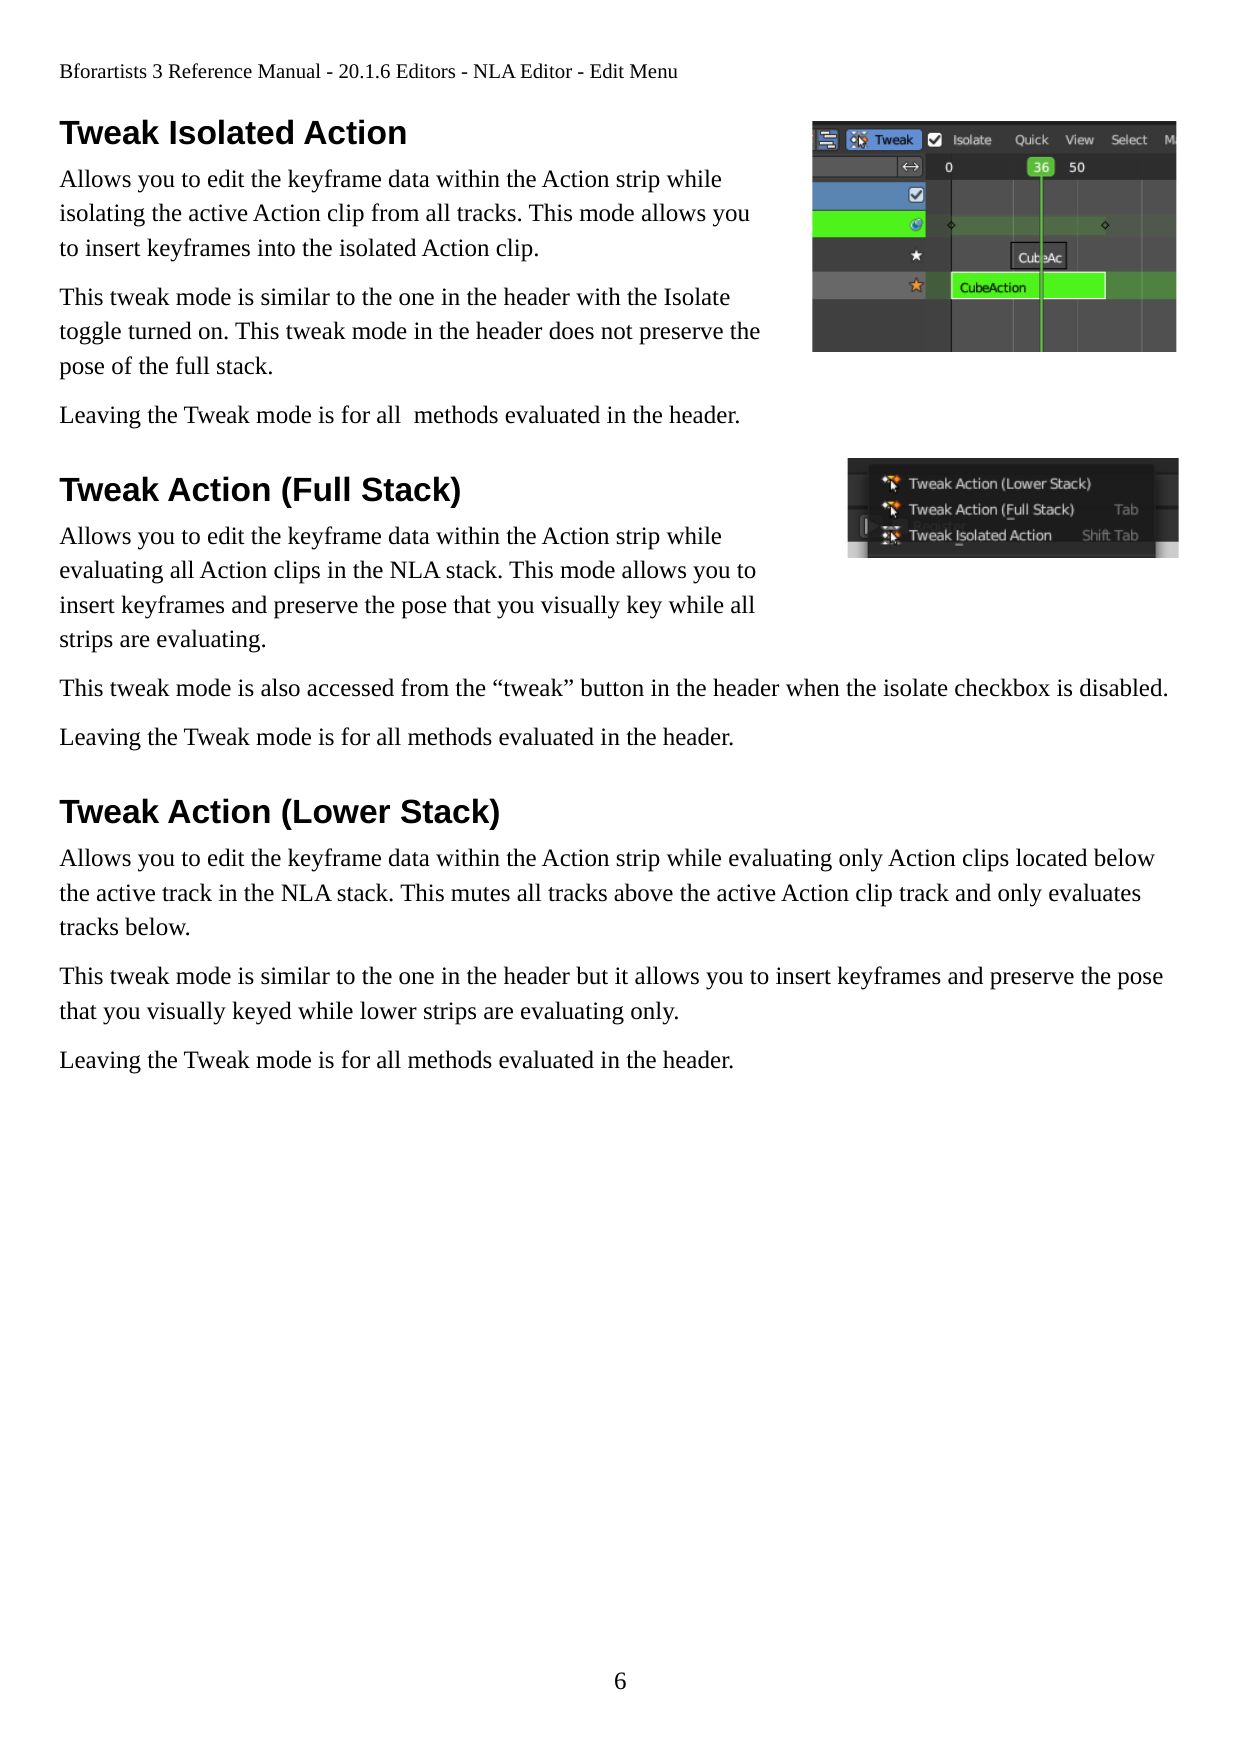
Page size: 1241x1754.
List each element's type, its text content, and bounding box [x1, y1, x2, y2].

text This tweak mode is also accessed from the “tweak” button in the header when the isolate checkbox is disabled. [59, 673, 1181, 702]
text Leaving the Tweak mode is for all methods evaluated in the header. [59, 1045, 1181, 1074]
subtitle Tweak Action (Lower Stack) [59, 792, 1181, 831]
text Allows you to edit the keyframe data within the Action strip while evaluating only Action clips located below the active track in the NLA stack. This mutes all tracks above the active Action clip track and only evaluates tracks below. [59, 843, 1181, 941]
picture [812, 121, 1177, 352]
text This tweak mode is similar to the one in the header with the Isolate toggle turned on. This tweak mode in the header does not preserve the pose of the full stack. [59, 282, 1181, 379]
subtitle Tweak Isolated Action [59, 113, 1181, 151]
text Leaving the Tweak mode is for all methods evaluated in the header. [59, 722, 1181, 751]
text Allows you to edit the keyframe data within the Action strip while isolating the active Action clip from all tracks. This mode allows you to insert keyframes into the isolated Action clip. [59, 164, 812, 261]
text Allows you to edit the keyframe data within the Action strip while evaluating all Action clips in the NLA stack. This mode allows you to insert keyframes and preserve the pose that you visually key while all strips are evaluating. [59, 521, 1181, 653]
text This tweak mode is similar to the one in the header but it allows you to insert keyframes and preserve the pose that you visually keyed while lower strips are evaluating only. [59, 961, 1181, 1025]
text Leaving the Tweak mode is for all methods evaluated in the header. [59, 400, 1181, 428]
subtitle Tweak Action (Full Stack) [59, 470, 847, 508]
picture [847, 458, 1179, 558]
